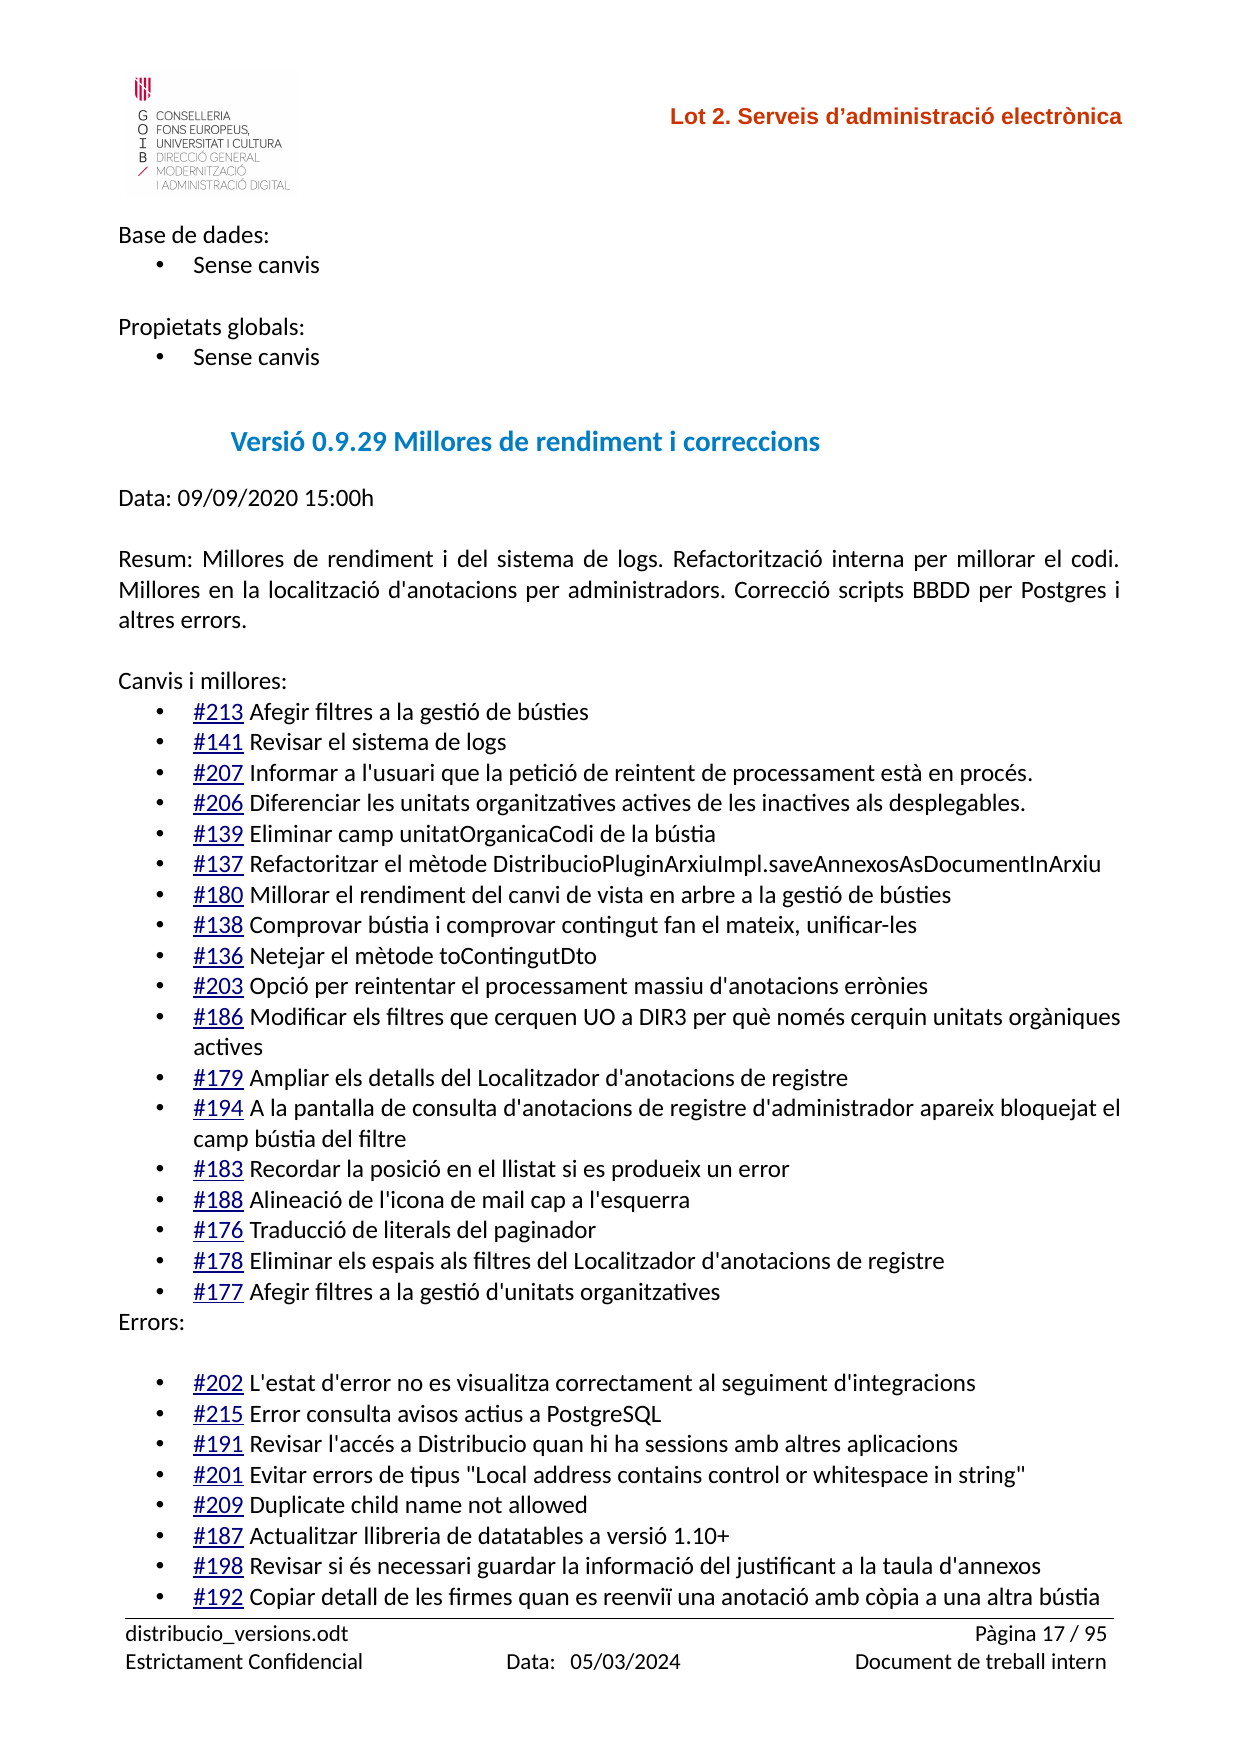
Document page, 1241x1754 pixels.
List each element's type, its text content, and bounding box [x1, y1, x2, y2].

text Errors: [118, 1306, 1122, 1337]
picture [126, 70, 299, 197]
list #215 Error consulta avisos actius a PostgreSQL [156, 1398, 1122, 1428]
list #198 Revisar si és necessari guardar la informació del justificant a la taula d'annexos [156, 1550, 1122, 1581]
list #136 Netejar el mètode toContingutDto [156, 940, 1122, 971]
text Canvis i millores: [118, 665, 1122, 696]
list #176 Traducció de literals del paginador [156, 1215, 1122, 1245]
list #206 Diferenciar les unitats organitzatives actives de les inactives als desplegables. [156, 787, 1122, 818]
list #141 Revisar el sistema de logs [156, 726, 1122, 757]
list #137 Refactoritzar el mètode DistribucioPluginArxiuImpl.saveAnnexosAsDocumentInArxiu [156, 848, 1122, 879]
list #187 Actualitzar llibreria de datatables a versió 1.10+ [156, 1520, 1122, 1550]
list #191 Revisar l'accés a Distribucio quan hi ha sessions amb altres aplicacions [156, 1428, 1122, 1459]
list #178 Eliminar els espais als filtres del Localitzador d'anotacions de registre [156, 1245, 1122, 1276]
list #138 Comprovar bústia i comprovar contingut fan el mateix, unificar-les [156, 909, 1122, 940]
text Data: 09/09/2020 15:00h [118, 482, 1122, 513]
list #139 Eliminar camp unitatOrganicaCodi de la bústia [156, 818, 1122, 848]
list #202 L'estat d'error no es visualitza correctament al seguiment d'integracions [156, 1367, 1122, 1398]
list #183 Recordar la posició en el llistat si es produeix un error [156, 1154, 1122, 1184]
list #213 Afegir filtres a la gestió de bústies [156, 696, 1122, 726]
list #192 Copiar detall de les firmes quan es reenviï una anotació amb còpia a una altra bústia [156, 1581, 1122, 1611]
list #180 Millorar el rendiment del canvi de vista en arbre a la gestió de bústies [156, 879, 1122, 909]
text Propietats globals: [118, 311, 1122, 341]
list #194 A la pantalla de consulta d'anotacions de registre d'administrador apareix bloquejat el camp bústia del filtre [156, 1093, 1122, 1154]
text Resum: Millores de rendiment i del sistema de logs. Refactorització interna per millorar el codi. Millores en la localització d'anotacions per administradors. Correcció scripts BBDD per Postgres i altres errors. [118, 543, 1122, 635]
list #203 Opció per reintentar el processament massiu d'anotacions errònies [156, 971, 1122, 1001]
list Sense canvis [156, 250, 1122, 280]
list #201 Evitar errors de tipus "Local address contains control or whitespace in string" [156, 1459, 1122, 1489]
list Sense canvis [156, 341, 1122, 372]
list #209 Duplicate child name not allowed [156, 1489, 1122, 1520]
list #188 Alineació de l'icona de mail cap a l'esquerra [156, 1184, 1122, 1215]
subtitle Versió 0.9.29 Millores de rendiment i correccions [153, 423, 1122, 458]
list #207 Informar a l'usuari que la petició de reintent de processament està en procés. [156, 757, 1122, 787]
list #177 Afegir filtres a la gestió d'unitats organitzatives [156, 1276, 1122, 1306]
list #179 Ampliar els detalls del Localitzador d'anotacions de registre [156, 1062, 1122, 1093]
list #186 Modificar els filtres que cerquen UO a DIR3 per què només cerquin unitats orgàniques actives [156, 1001, 1122, 1062]
text Base de dades: [118, 219, 1122, 250]
